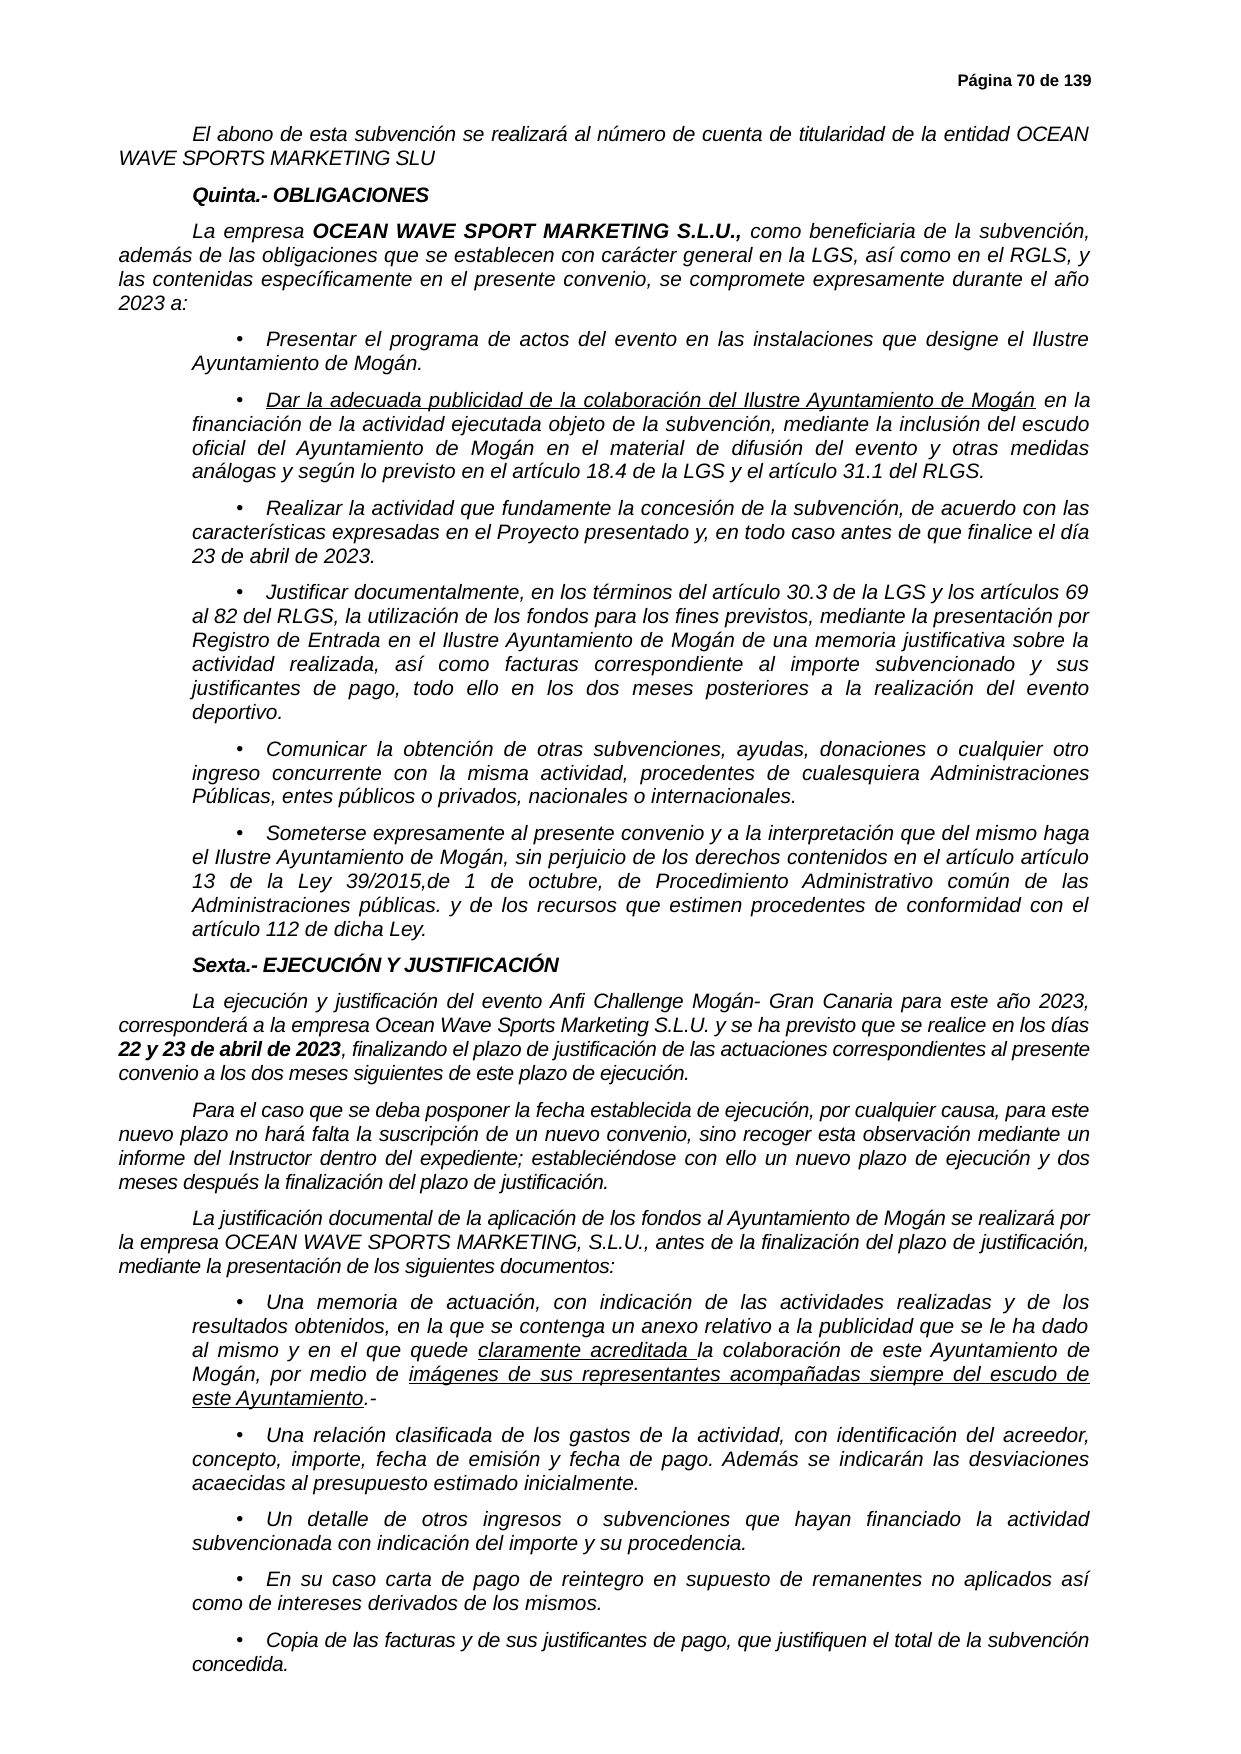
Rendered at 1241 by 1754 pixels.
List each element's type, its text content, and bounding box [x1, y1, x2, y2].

text La justificación documental de la aplicación de los fondos al Ayuntamiento de Mogán se realizará por la empresa OCEAN WAVE SPORTS MARKETING, S.L.U., antes de la finalización del plazo de justificación, mediante la presentación de los siguientes documentos: [118, 1206, 1092, 1278]
list Una relación clasificada de los gastos de la actividad, con identificación del acreedor, concepto, importe, fecha de emisión y fecha de pago. Además se indicarán las desviaciones acaecidas al presupuesto estimado inicialmente. [162, 1422, 1092, 1494]
list En su caso carta de pago de reintegro en supuesto de remanentes no aplicados así como de intereses derivados de los mismos. [162, 1567, 1092, 1615]
list Dar la adecuada publicidad de la colaboración del Ilustre Ayuntamiento de Mogán en la financiación de la actividad ejecutada objeto de la subvención, mediante la inclusión del escudo oficial del Ayuntamiento de Mogán en el material de difusión del evento y otras medidas análogas y según lo previsto en el artículo 18.4 de la LGS y el artículo 31.1 del RLGS. [162, 387, 1092, 483]
list Comunicar la obtención de otras subvenciones, ayudas, donaciones o cualquier otro ingreso concurrente con la misma actividad, procedentes de cualesquiera Administraciones Públicas, entes públicos o privados, nacionales o internacionales. [162, 736, 1092, 808]
list Someterse expresamente al presente convenio y a la interpretación que del mismo haga el Ilustre Ayuntamiento de Mogán, sin perjuicio de los derechos contenidos en el artículo artículo 13 de la Ley 39/2015,de 1 de octubre, de Procedimiento Administrativo común de las Administraciones públicas. y de los recursos que estimen procedentes de conformidad con el artículo 112 de dicha Ley. [162, 821, 1092, 941]
text La ejecución y justificación del evento Anfi Challenge Mogán- Gran Canaria para este año 2023, corresponderá a la empresa Ocean Wave Sports Marketing S.L.U. y se ha previsto que se realice en los días 22 y 23 de abril de 2023, finalizando el plazo de justificación de las actuaciones correspondientes al presente convenio a los dos meses siguientes de este plazo de ejecución. [118, 989, 1092, 1085]
list Realizar la actividad que fundamente la concesión de la subvención, de acuerdo con las características expresadas en el Proyecto presentado y, en todo caso antes de que finalice el día 23 de abril de 2023. [162, 496, 1092, 568]
list Copia de las facturas y de sus justificantes de pago, que justifiquen el total de la subvención concedida. [162, 1628, 1092, 1676]
text Para el caso que se deba posponer la fecha establecida de ejecución, por cualquier causa, para este nuevo plazo no hará falta la suscripción de un nuevo convenio, sino recoger esta observación mediante un informe del Instructor dentro del expediente; estableciéndose con ello un nuevo plazo de ejecución y dos meses después la finalización del plazo de justificación. [118, 1098, 1092, 1193]
list Un detalle de otros ingresos o subvenciones que hayan financiado la actividad subvencionada con indicación del importe y su procedencia. [162, 1507, 1092, 1555]
text La empresa OCEAN WAVE SPORT MARKETING S.L.U., como beneficiaria de la subvención, además de las obligaciones que se establecen con carácter general en la LGS, así como en el RGLS, y las contenidas específicamente en el presente convenio, se compromete expresamente durante el año 2023 a: [118, 219, 1092, 314]
text Sexta.- EJECUCIÓN Y JUSTIFICACIÓN [118, 953, 1092, 977]
list Justificar documentalmente, en los términos del artículo 30.3 de la LGS y los artículos 69 al 82 del RLGS, la utilización de los fondos para los fines previstos, mediante la presentación por Registro de Entrada en el Ilustre Ayuntamiento de Mogán de una memoria justificativa sobre la actividad realizada, así como facturas correspondiente al importe subvencionado y sus justificantes de pago, todo ello en los dos meses posteriores a la realización del evento deportivo. [162, 580, 1092, 724]
text Quinta.- OBLIGACIONES [118, 182, 1092, 206]
list Presentar el programa de actos del evento en las instalaciones que designe el Ilustre Ayuntamiento de Mogán. [162, 327, 1092, 375]
list Una memoria de actuación, con indicación de las actividades realizadas y de los resultados obtenidos, en la que se contenga un anexo relativo a la publicidad que se le ha dado al mismo y en el que quede claramente acreditada la colaboración de este Ayuntamiento de Mogán, por medio de imágenes de sus representantes acompañadas siempre del escudo de este Ayuntamiento.- [162, 1290, 1092, 1410]
text El abono de esta subvención se realizará al número de cuenta de titularidad de la entidad OCEAN WAVE SPORTS MARKETING SLU [118, 122, 1092, 170]
